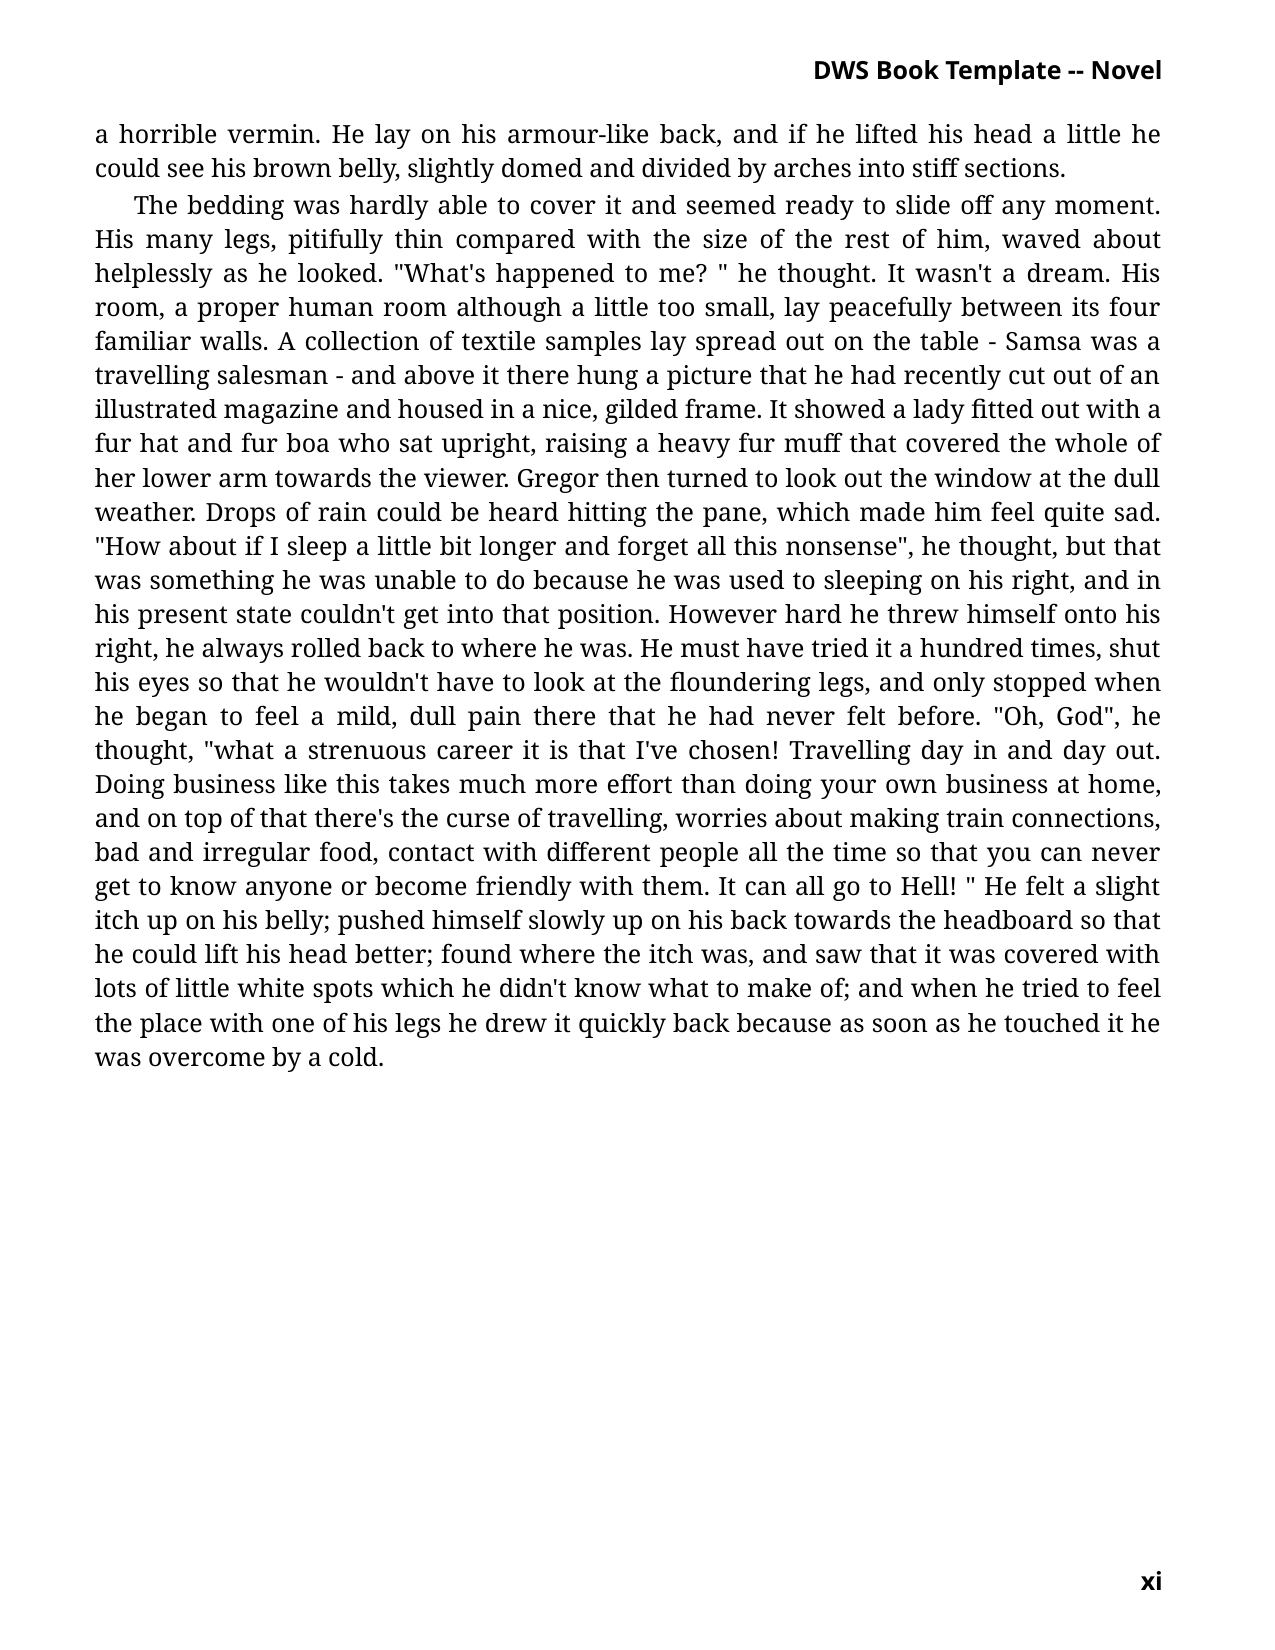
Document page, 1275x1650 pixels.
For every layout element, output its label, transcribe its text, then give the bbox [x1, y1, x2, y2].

text a horrible vermin. He lay on his armour-like back, and if he lifted his head a little he could see his brown belly, slightly domed and divided by arches into stiff sections. [94, 117, 1162, 185]
text The bedding was hardly able to cover it and seemed ready to slide off any moment. His many legs, pitifully thin compared with the size of the rest of him, waved about helplessly as he looked. "What's happened to me? " he thought. It wasn't a dream. His room, a proper human room although a little too small, lay peacefully between its four familiar walls. A collection of textile samples lay spread out on the table - Samsa was a travelling salesman - and above it there hung a picture that he had recently cut out of an illustrated magazine and housed in a nice, gilded frame. It showed a lady fitted out with a fur hat and fur boa who sat upright, raising a heavy fur muff that covered the whole of her lower arm towards the viewer. Gregor then turned to look out the window at the dull weather. Drops of rain could be heard hitting the pane, which made him feel quite sad. "How about if I sleep a little bit longer and forget all this nonsense", he thought, but that was something he was unable to do because he was used to sleeping on his right, and in his present state couldn't get into that position. However hard he threw himself onto his right, he always rolled back to where he was. He must have tried it a hundred times, shut his eyes so that he wouldn't have to look at the floundering legs, and only stopped when he began to feel a mild, dull pain there that he had never felt before. "Oh, God", he thought, "what a strenuous career it is that I've chosen! Travelling day in and day out. Doing business like this takes much more effort than doing your own business at home, and on top of that there's the curse of travelling, worries about making train connections, bad and irregular food, contact with different people all the time so that you can never get to know anyone or become friendly with them. It can all go to Hell! " He felt a slight itch up on his belly; pushed himself slowly up on his back towards the headboard so that he could lift his head better; found where the itch was, and saw that it was covered with lots of little white spots which he didn't know what to make of; and when he tried to feel the place with one of his legs he drew it quickly back because as soon as he touched it he was overcome by a cold. [94, 188, 1162, 1073]
